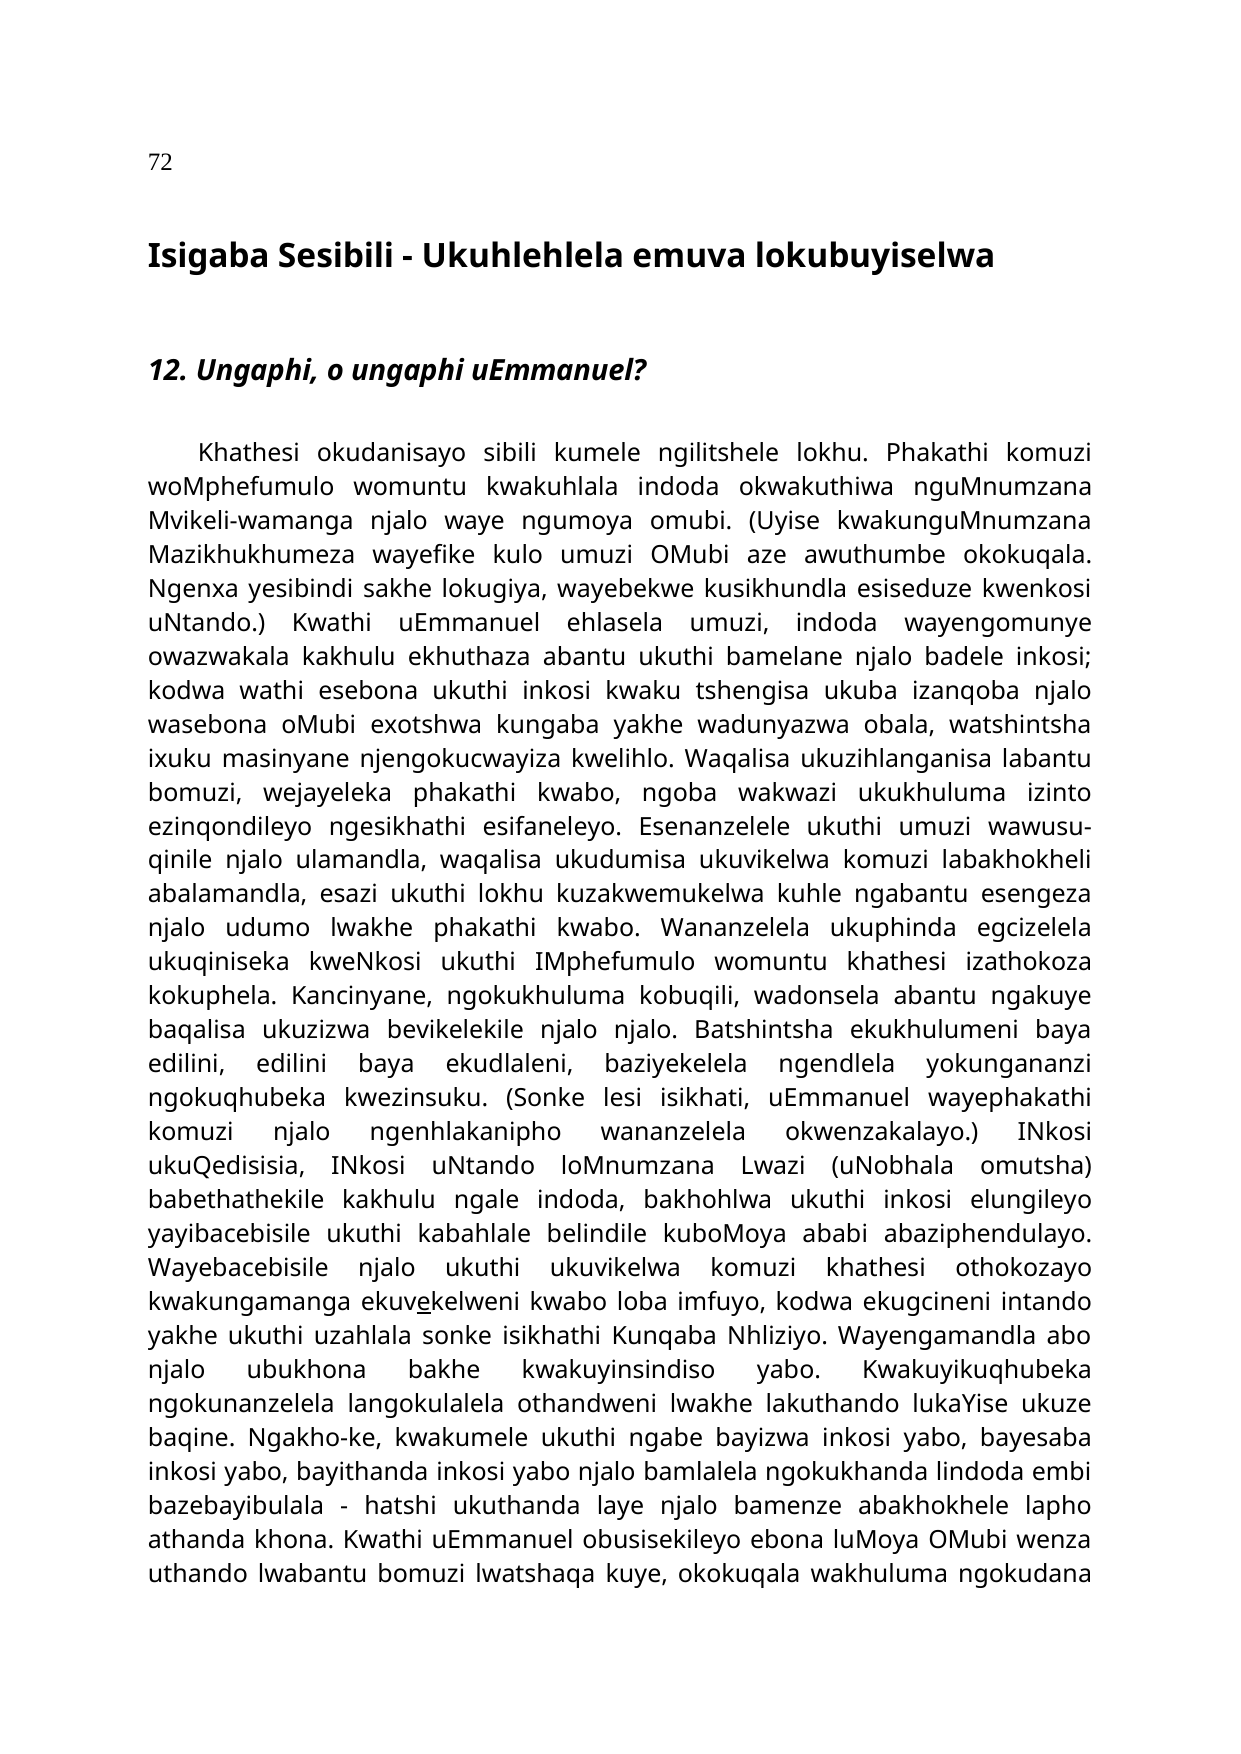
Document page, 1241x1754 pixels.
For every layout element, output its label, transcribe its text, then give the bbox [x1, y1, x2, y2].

subtitle Isigaba Sesibili - Ukuhlehlela emuva lokubuyiselwa [148, 232, 1093, 278]
text Khathesi okudanisayo sibili kumele ngilitshele lokhu. Phakathi komuzi woMphefumulo womuntu kwakuhlala indoda okwakuthiwa nguMnumzana Mvikeli-wamanga njalo waye ngumoya omubi. (Uyise kwakunguMnumzana Mazikhukhumeza wayefike kulo umuzi OMubi aze awuthumbe okokuqala. Ngenxa yesibindi sakhe lokugiya, wayebekwe kusikhundla esiseduze kwenkosi uNtando.) Kwathi uEmmanuel ehlasela umuzi, indoda wayengomunye owazwakala kakhulu ekhuthaza abantu ukuthi bamelane njalo badele inkosi; kodwa wathi esebona ukuthi inkosi kwaku tshengisa ukuba izanqoba njalo wasebona oMubi exotshwa kungaba yakhe wadunyazwa obala, watshintsha ixuku masinyane njengokucwayiza kwelihlo. Waqalisa ukuzihlanganisa labantu bomuzi, wejayeleka phakathi kwabo, ngoba wakwazi ukukhuluma izinto ezinqondileyo ngesikhathi esifaneleyo. Esenanzelele ukuthi umuzi wawusu-qinile njalo ulamandla, waqalisa ukudumisa ukuvikelwa komuzi labakhokheli abalamandla, esazi ukuthi lokhu kuzakwemukelwa kuhle ngabantu esengeza njalo udumo lwakhe phakathi kwabo. Wananzelela ukuphinda egcizelela ukuqiniseka kweNkosi ukuthi IMphefumulo womuntu khathesi izathokoza kokuphela. Kancinyane, ngokukhuluma kobuqili, wadonsela abantu ngakuye baqalisa ukuzizwa bevikelekile njalo njalo. Batshintsha ekukhulumeni baya edilini, edilini baya ekudlaleni, baziyekelela ngendlela yokungananzi ngokuqhubeka kwezinsuku. (Sonke lesi isikhati, uEmmanuel wayephakathi komuzi njalo ngenhlakanipho wananzelela okwenzakalayo.) INkosi ukuQedisisia, INkosi uNtando loMnumzana Lwazi (uNobhala omutsha) babethathekile kakhulu ngale indoda, bakhohlwa ukuthi inkosi elungileyo yayibacebisile ukuthi kabahlale belindile kuboMoya ababi abaziphendulayo. Wayebacebisile njalo ukuthi ukuvikelwa komuzi khathesi othokozayo kwakungamanga ekuvekelweni kwabo loba imfuyo, kodwa ekugcineni intando yakhe ukuthi uzahlala sonke isikhathi Kunqaba Nhliziyo. Wayengamandla abo njalo ubukhona bakhe kwakuyinsindiso yabo. Kwakuyikuqhubeka ngokunanzelela langokulalela othandweni lwakhe lakuthando lukaYise ukuze baqine. Ngakho-ke, kwakumele ukuthi ngabe bayizwa inkosi yabo, bayesaba inkosi yabo, bayithanda inkosi yabo njalo bamlalela ngokukhanda lindoda embi bazebayibulala - hatshi ukuthanda laye njalo bamenze abakhokhele lapho athanda khona. Kwathi uEmmanuel obusisekileyo ebona luMoya OMubi wenza uthando lwabantu bomuzi lwatshaqa kuye, okokuqala wakhuluma ngokudana [148, 435, 1093, 1589]
subtitle 12. Ungaphi, o ungaphi uEmmanuel? [148, 349, 1093, 388]
